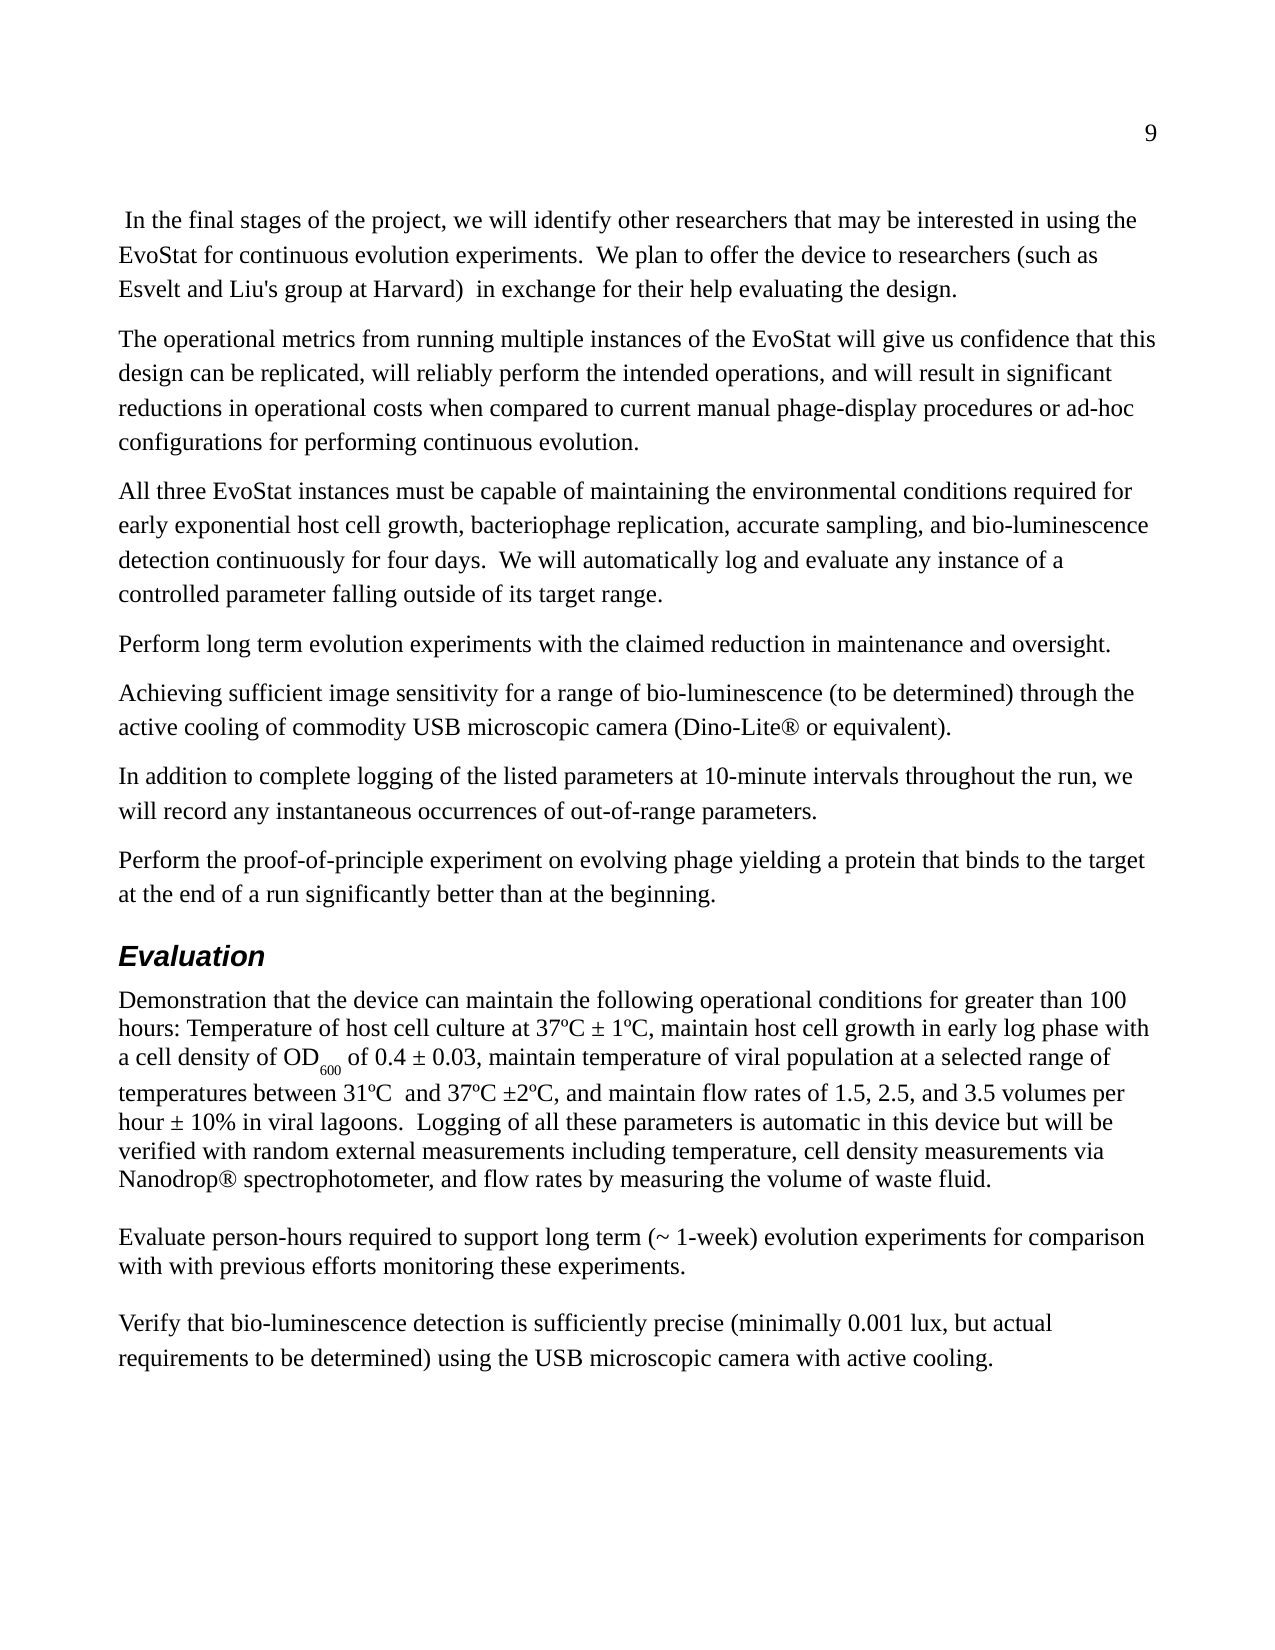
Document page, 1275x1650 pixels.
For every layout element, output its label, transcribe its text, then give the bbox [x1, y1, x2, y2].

text Perform the proof-of-principle experiment on evolving phage yielding a protein that binds to the target at the end of a run significantly better than at the beginning. [118, 845, 1157, 908]
text All three EvoStat instances must be capable of maintaining the environmental conditions required for early exponential host cell growth, bacteriophage replication, accurate sampling, and bio-luminescence detection continuously for four days. We will automatically log and evaluate any instance of a controlled parameter falling outside of its target range. [118, 476, 1157, 608]
text Evaluate person-hours required to support long term (~ 1-week) evolution experiments for comparison with with previous efforts monitoring these experiments. [118, 1222, 1157, 1279]
text In addition to complete logging of the listed parameters at 10-minute intervals throughout the run, we will record any instantaneous occurrences of out-of-range parameters. [118, 761, 1157, 824]
text In the final stages of the project, we will identify other researchers that may be interested in using the EvoStat for continuous evolution experiments. We plan to offer the device to researchers (such as Esvelt and Liu's group at Harvard) in exchange for their help evaluating the design. [118, 206, 1157, 303]
text Verify that bio-luminescence detection is sufficiently precise (minimally 0.001 lux, but actual requirements to be determined) using the USB microscopic camera with active cooling. [118, 1308, 1157, 1371]
subtitle Evaluation [118, 939, 1157, 972]
text The operational metrics from running multiple instances of the EvoStat will give us confidence that this design can be replicated, will reliably perform the intended operations, and will result in significant reductions in operational costs when compared to current manual phage-display procedures or ad-hoc configurations for performing continuous evolution. [118, 324, 1157, 456]
text Demonstration that the device can maintain the following operational conditions for greater than 100 hours: Temperature of host cell culture at 37ºC ± 1ºC, maintain host cell growth in early log phase with a cell density of OD600 of 0.4 ± 0.03, maintain temperature of viral population at a selected range of temperatures between 31ºC and 37ºC ±2ºC, and maintain flow rates of 1.5, 2.5, and 3.5 volumes per hour ± 10% in viral lagoons. Logging of all these parameters is automatic in this device but will be verified with random external measurements including temperature, cell density measurements via Nanodrop® spectrophotometer, and flow rates by measuring the volume of waste fluid. [118, 985, 1157, 1193]
text Achieving sufficient image sensitivity for a range of bio-luminescence (to be determined) through the active cooling of commodity USB microscopic camera (Dino-Lite® or equivalent). [118, 678, 1157, 741]
text Perform long term evolution experiments with the claimed reduction in maintenance and oversight. [118, 629, 1157, 657]
